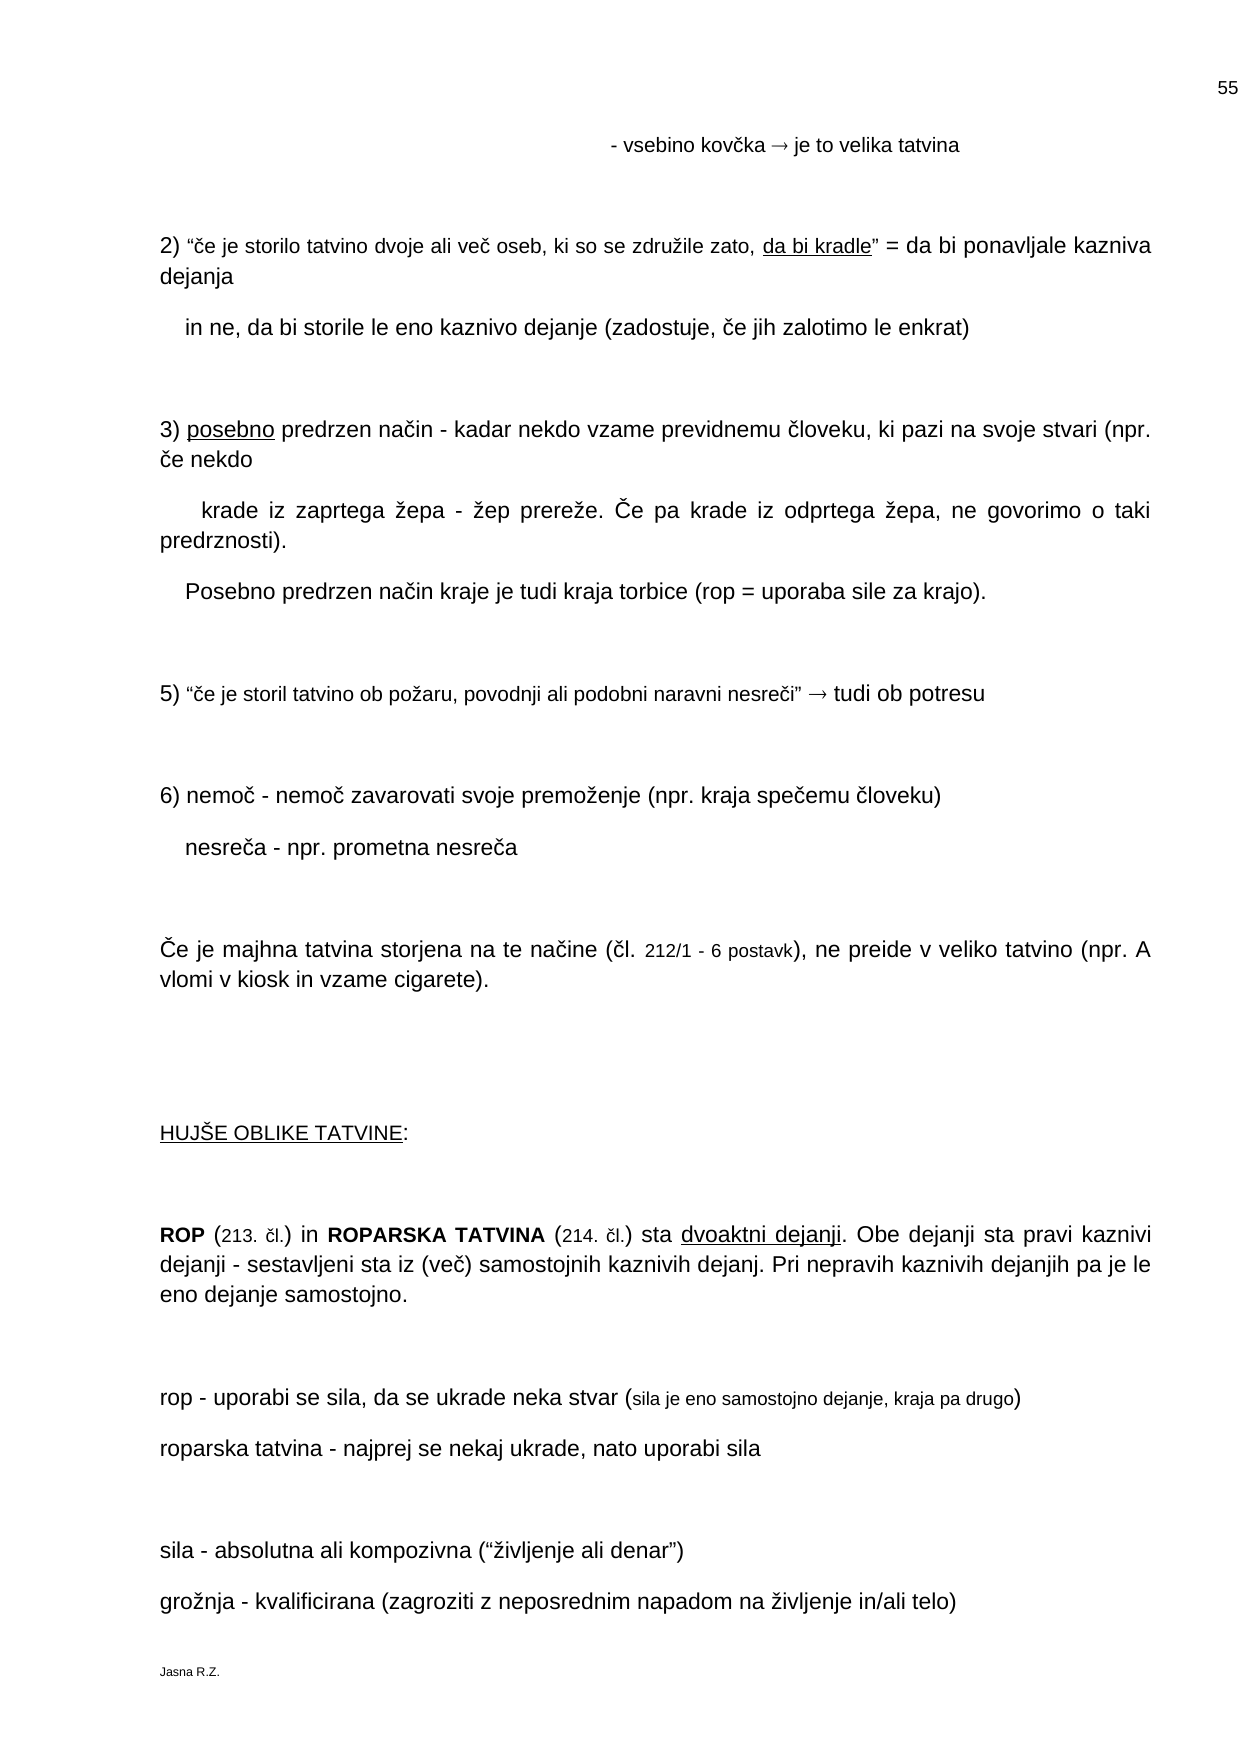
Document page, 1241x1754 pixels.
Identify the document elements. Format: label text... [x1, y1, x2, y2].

text Posebno predrzen način kraje je tudi kraja torbice (rop = uporaba sile za krajo). [159, 578, 1152, 604]
text grožnja - kvalificirana (zagroziti z neposrednim napadom na življenje in/ali telo) [159, 1588, 1152, 1614]
text - vsebino kovčka  je to velika tatvina [159, 133, 1152, 157]
text Če je majhna tatvina storjena na te načine (čl. 212/1 - 6 postavk), ne preide v veliko tatvino (npr. A vlomi v kiosk in vzame cigarete). [159, 936, 1152, 992]
text sila - absolutna ali kompozivna (“življenje ali denar”) [159, 1537, 1152, 1563]
text roparska tatvina - najprej se nekaj ukrade, nato uporabi sila [159, 1434, 1152, 1461]
text rop - uporabi se sila, da se ukrade neka stvar (sila je eno samostojno dejanje, kraja pa drugo) [159, 1383, 1152, 1410]
text 3) posebno predrzen način - kadar nekdo vzame previdnemu človeku, ki pazi na svoje stvari (npr. če nekdo [159, 416, 1152, 472]
text nesreča - npr. prometna nesreča [159, 833, 1152, 860]
text krade iz zaprtega žepa - žep prereže. Če pa krade iz odprtega žepa, ne govorimo o taki predrznosti). [159, 497, 1152, 553]
text HUJŠE OBLIKE TATVINE: [159, 1119, 1152, 1145]
text in ne, da bi storile le eno kaznivo dejanje (zadostuje, če jih zalotimo le enkrat) [159, 314, 1152, 340]
text ROP (213. čl.) in ROPARSKA TATVINA (214. čl.) sta dvoaktni dejanji. Obe dejanji sta pravi kaznivi dejanji - sestavljeni sta iz (več) samostojnih kaznivih dejanj. Pri nepravih kaznivih dejanjih pa je le eno dejanje samostojno. [159, 1221, 1152, 1308]
text 5) “če je storil tatvino ob požaru, povodnji ali podobni naravni nesreči”  tudi ob potresu [159, 680, 1152, 707]
text 2) “če je storilo tatvino dvoje ali več oseb, ki so se združile zato, da bi kradle” = da bi ponavljale kazniva dejanja [159, 232, 1152, 289]
text 6) nemoč - nemoč zavarovati svoje premoženje (npr. kraja spečemu človeku) [159, 782, 1152, 809]
